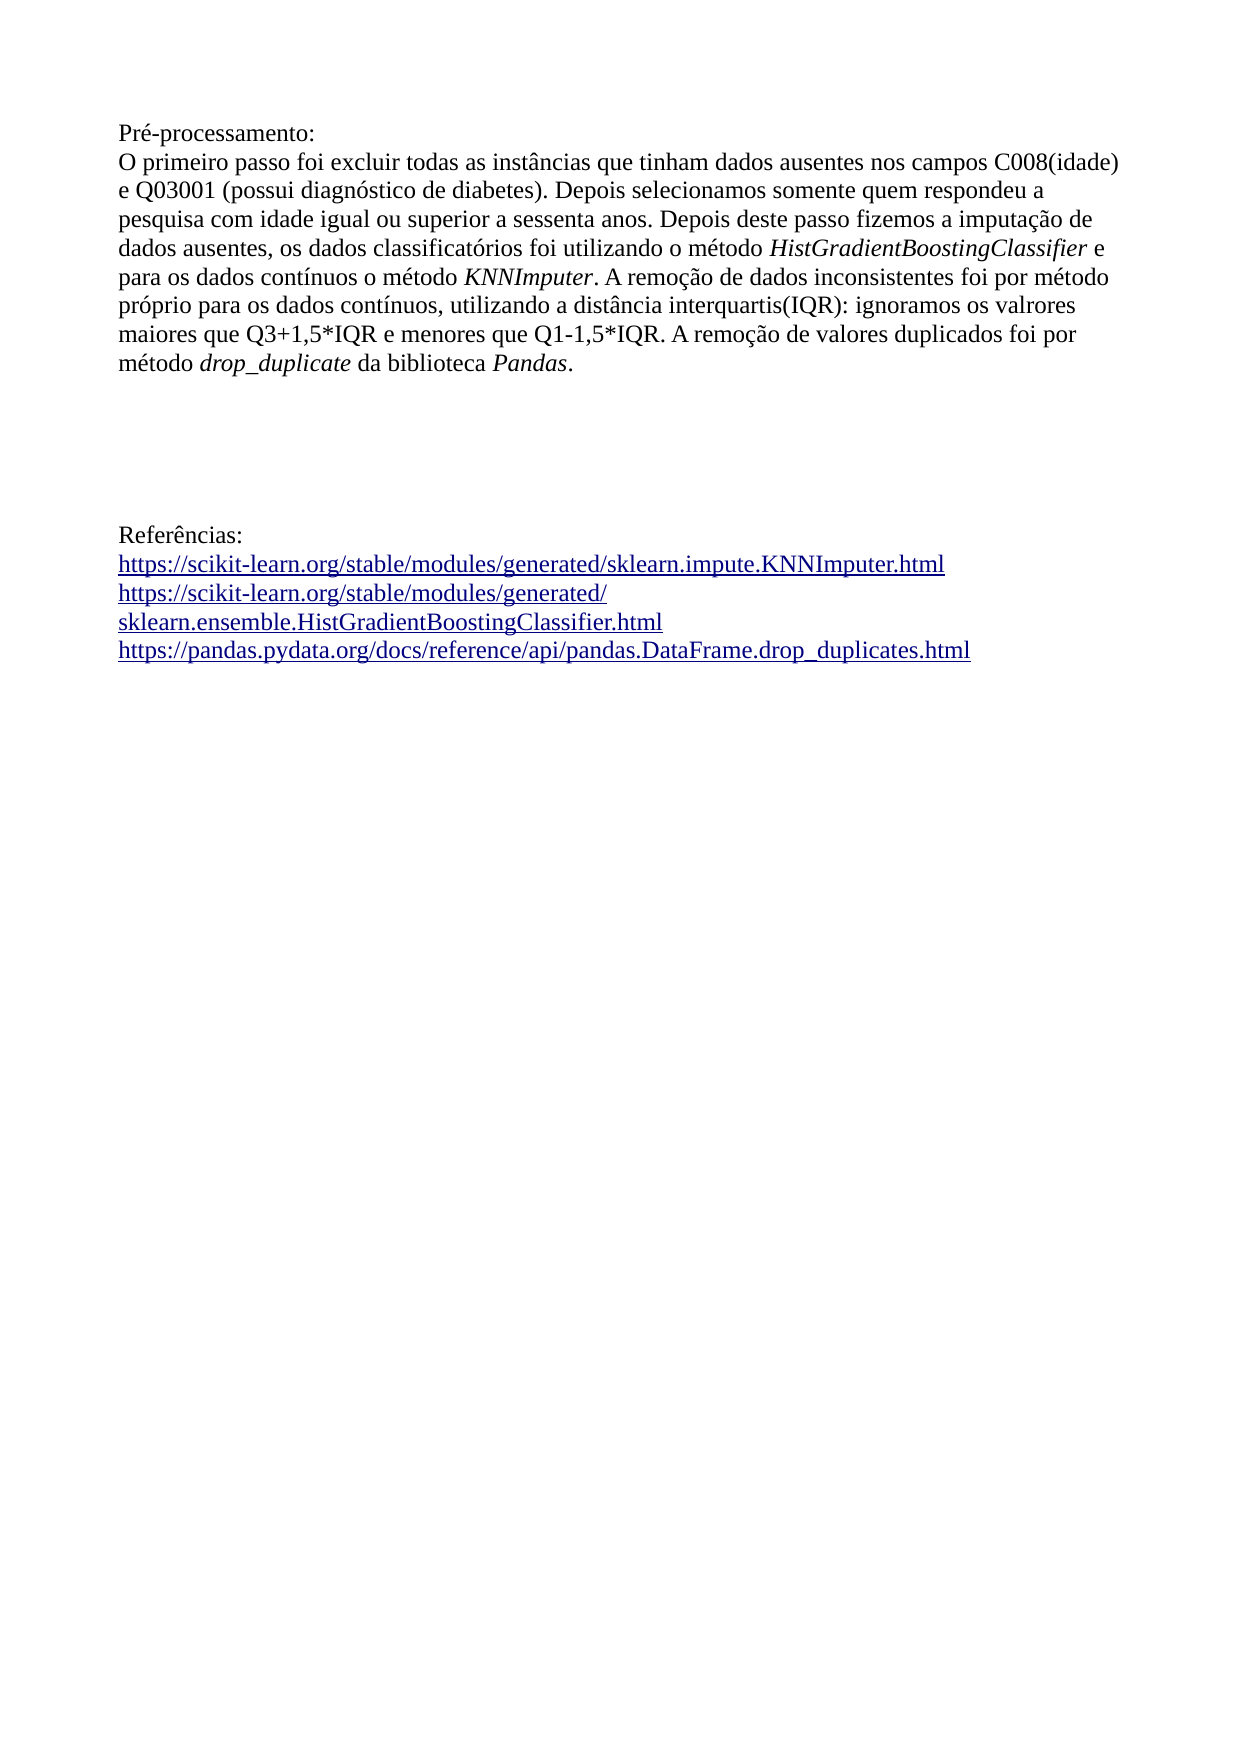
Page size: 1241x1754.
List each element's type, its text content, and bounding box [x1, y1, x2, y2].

text https://scikit-learn.org/stable/modules/generated/sklearn.ensemble.HistGradientBoostingClassifier.html [118, 578, 1122, 636]
text https://scikit-learn.org/stable/modules/generated/sklearn.impute.KNNImputer.html [118, 549, 1122, 578]
text O primeiro passo foi excluir todas as instâncias que tinham dados ausentes nos campos C008(idade) e Q03001 (possui diagnóstico de diabetes). Depois selecionamos somente quem respondeu a pesquisa com idade igual ou superior a sessenta anos. Depois deste passo fizemos a imputação de dados ausentes, os dados classificatórios foi utilizando o método HistGradientBoostingClassifier e para os dados contínuos o método KNNImputer. A remoção de dados inconsistentes foi por método próprio para os dados contínuos, utilizando a distância interquartis(IQR): ignoramos os valrores maiores que Q3+1,5*IQR e menores que Q1-1,5*IQR. A remoção de valores duplicados foi por método drop_duplicate da biblioteca Pandas. [118, 147, 1122, 377]
text Referências: [118, 521, 1122, 549]
text https://pandas.pydata.org/docs/reference/api/pandas.DataFrame.drop_duplicates.html [118, 636, 1122, 664]
text Pré-processamento: [118, 118, 1122, 147]
